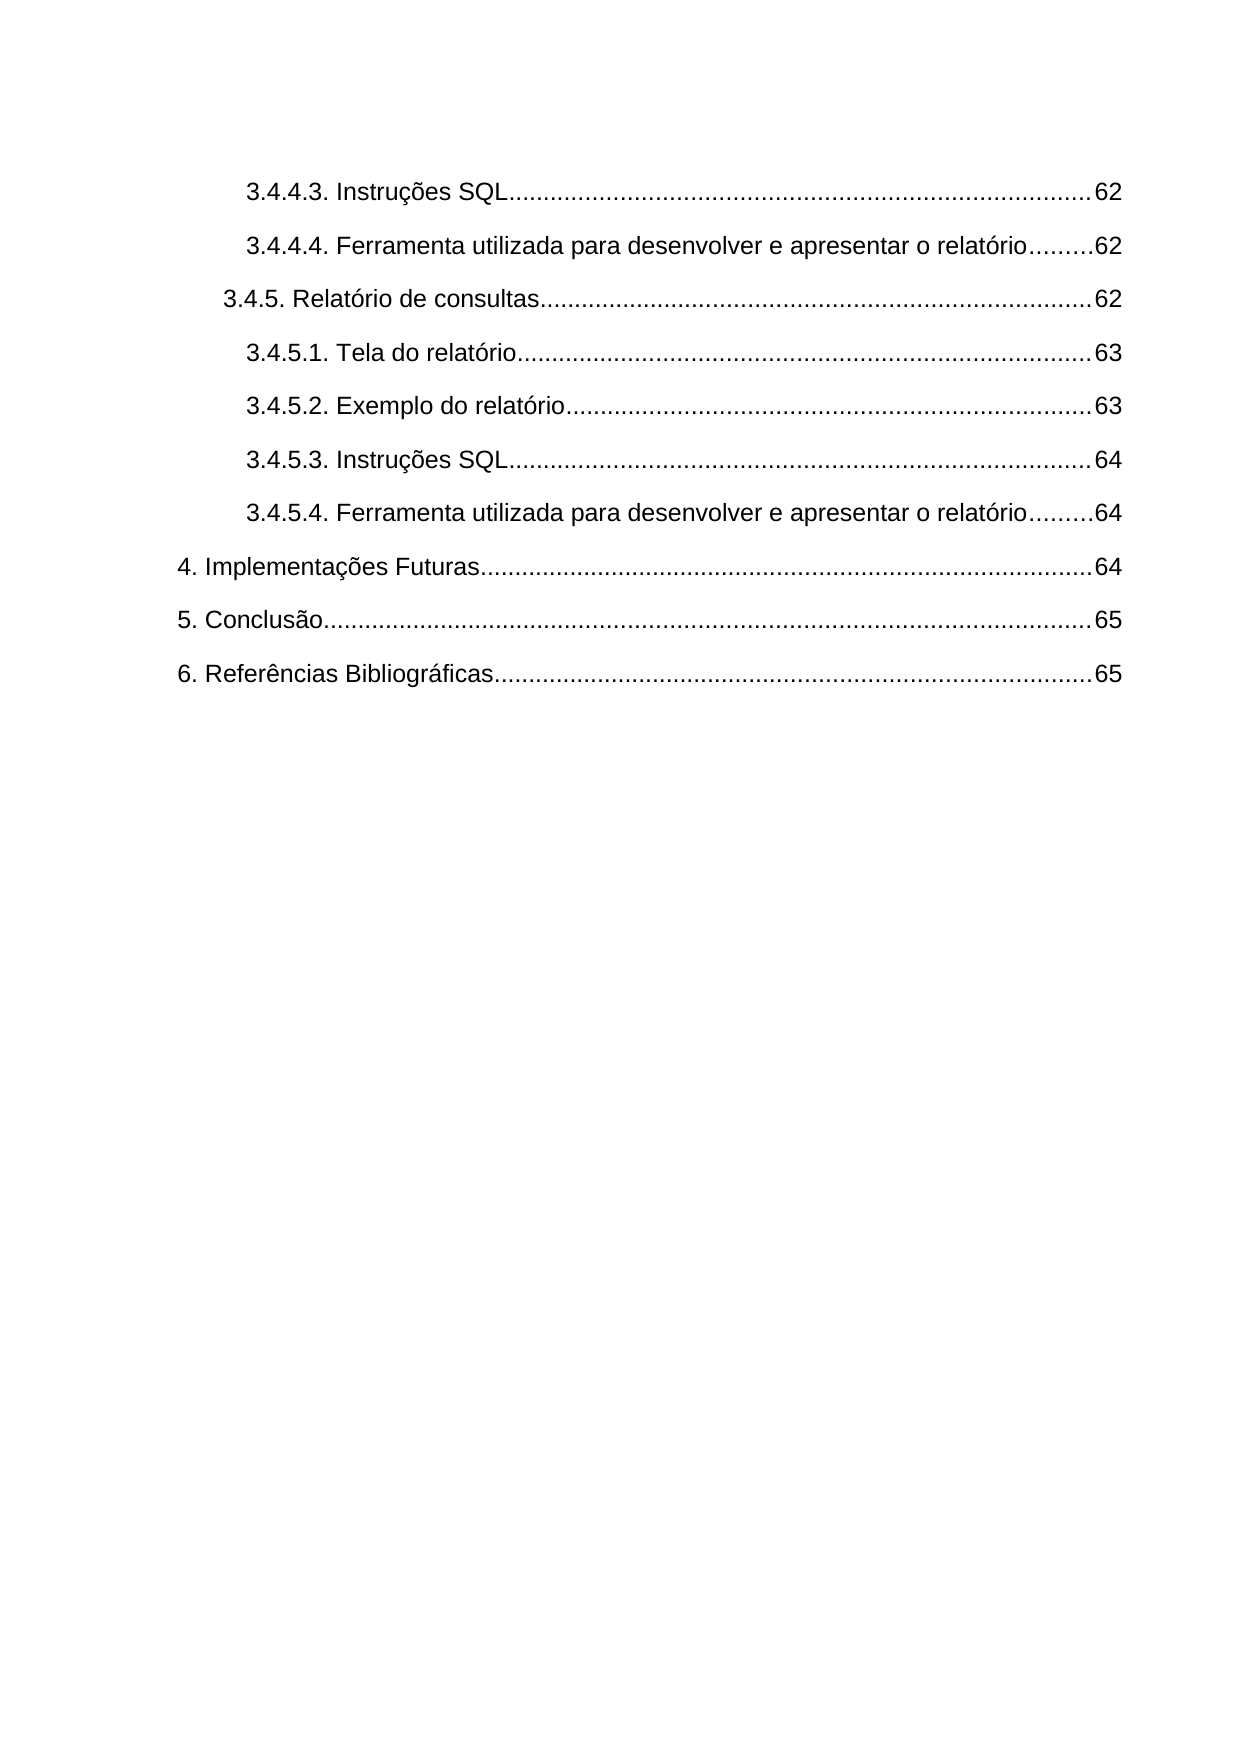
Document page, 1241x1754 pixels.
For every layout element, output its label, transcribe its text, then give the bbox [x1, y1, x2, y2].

text 3.4.5.2. Exemplo do relatório 63 [246, 391, 1122, 420]
text 3.4.4.4. Ferramenta utilizada para desenvolver e apresentar o relatório 62 [246, 231, 1122, 259]
text 3.4.4.3. Instruções SQL 62 [246, 177, 1122, 206]
text 3.4.5.3. Instruções SQL 64 [246, 445, 1122, 473]
text 5. Conclusão 65 [177, 605, 1122, 634]
text 3.4.5. Relatório de consultas 62 [223, 284, 1122, 313]
text 4. Implementações Futuras 64 [177, 552, 1122, 581]
text 3.4.5.4. Ferramenta utilizada para desenvolver e apresentar o relatório 64 [246, 498, 1122, 527]
text 3.4.5.1. Tela do relatório 63 [246, 338, 1122, 366]
text 6. Referências Bibliográficas 65 [177, 659, 1122, 688]
